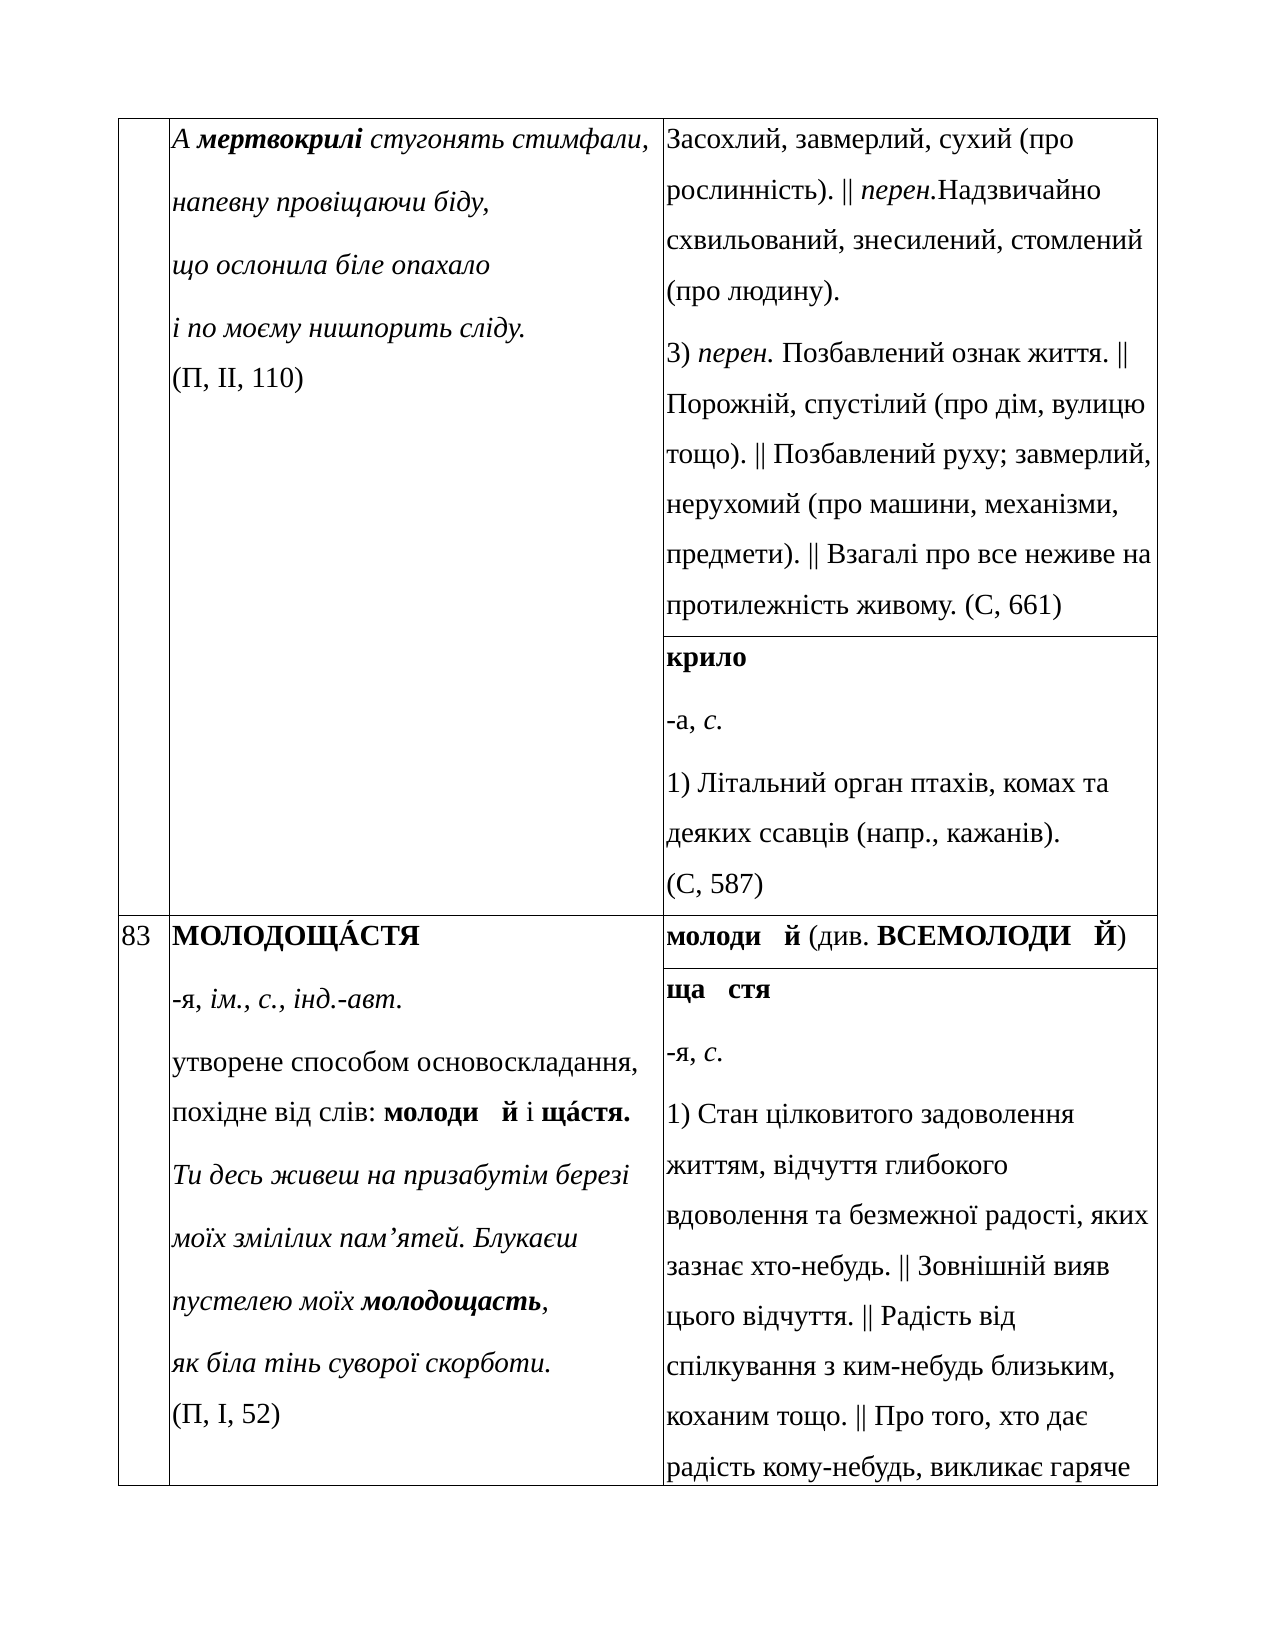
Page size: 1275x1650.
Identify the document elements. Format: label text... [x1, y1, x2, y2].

table_cell крило -а, с. 1) Літальний орган птахів, комах та деяких ссавців (напр., кажанів). (С, 587) [664, 637, 1157, 915]
table_cell Засохлий, завмерлий, сухий (про рослинність). || перен.Надзвичайно схвильований, знесилений, стомлений (про людину). 3) перен. Позбавлений ознак життя. || Порожній, спустілий (про дім, вулицю тощо). || Позбавлений руху; завмерлий, нерухомий (про машини, механізми, предмети). || Взагалі про все неживе на протилежність живому. (С, 661) [664, 119, 1157, 636]
table_cell щастя -я, с. 1) Стан цілковитого задоволення життям, відчуття глибокого вдоволення та безмежної радості, яких зазнає хто-небудь. || Зовнішній вияв цього відчуття. || Радість від спілкування з ким-небудь близьким, коханим тощо. || Про того, хто дає радість кому-небудь, викликає гаряче [664, 969, 1157, 1485]
table_cell молодий (див. ВСЕМОЛОДИЙ) [664, 916, 1157, 967]
table_cell [119, 119, 169, 915]
table_cell МОЛОДОЩÁСТЯ -я, ім., с., інд.-авт. утворене способом основоскладання, похідне від слів: молодий і щáстя. Ти десь живеш на призабутім березі моїх змілілих пам’ятей. Блукаєш пустелею моїх молодощасть, як біла тінь суворої скорботи. (П, І, 52) [170, 916, 663, 1485]
table_cell А мертвокрилі стугонять стимфали, напевну провіщаючи біду, що ослонила біле опахало і по моєму нишпорить сліду. (П, ІІ, 110) [170, 119, 663, 915]
table_cell 83 [119, 916, 169, 1485]
